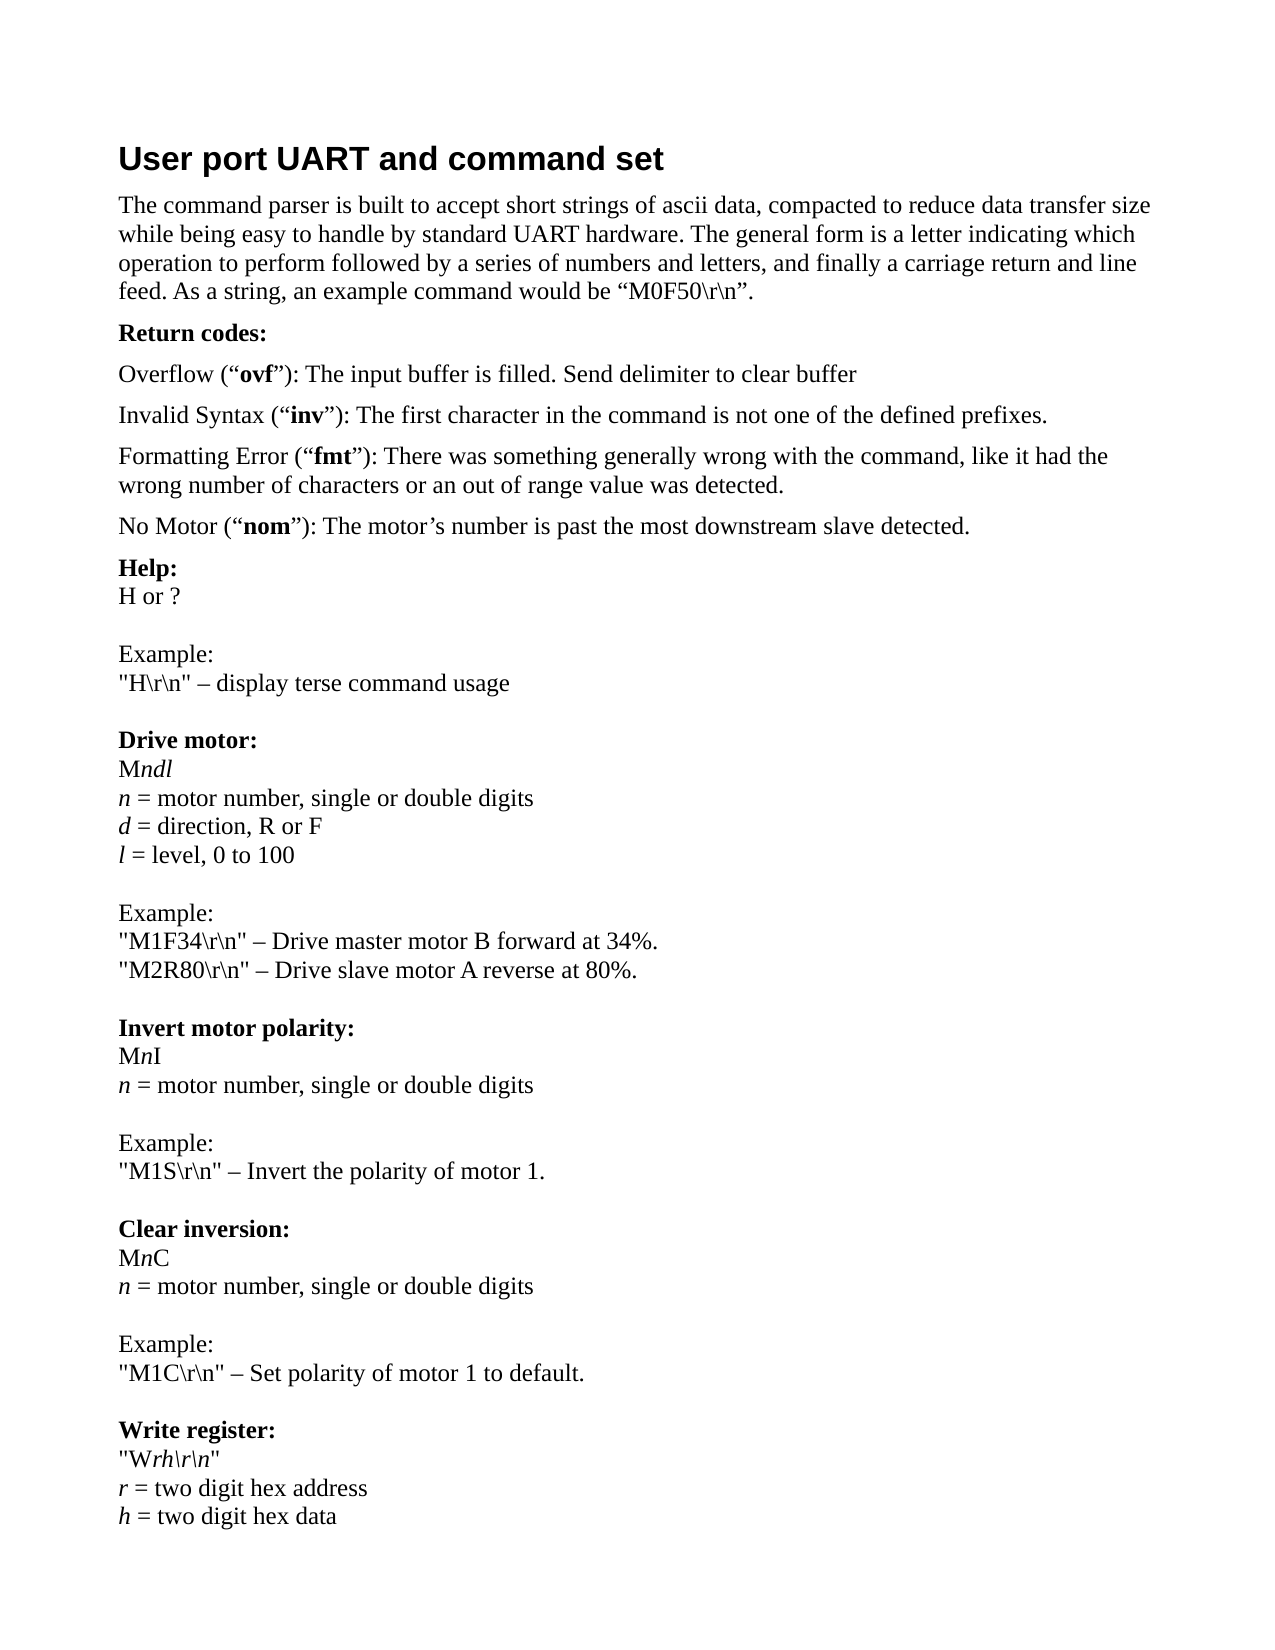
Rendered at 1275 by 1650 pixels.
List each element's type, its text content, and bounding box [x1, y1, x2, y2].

text d = direction, R or F [118, 811, 1157, 840]
text Formatting Error (“fmt”): There was something generally wrong with the command, like it had the wrong number of characters or an out of range value was detected. [118, 441, 1157, 499]
text l = level, 0 to 100 [118, 840, 1157, 869]
text n = motor number, single or double digits [118, 1070, 1157, 1099]
text "M1C\r\n" – Set polarity of motor 1 to default. [118, 1358, 1157, 1386]
text Clear inversion: [118, 1214, 1157, 1243]
text n = motor number, single or double digits [118, 783, 1157, 811]
text MnI [118, 1041, 1157, 1070]
text Return codes: [118, 318, 1157, 346]
text Example: [118, 639, 1157, 668]
text Invert motor polarity: [118, 1013, 1157, 1041]
text h = two digit hex data [118, 1501, 1157, 1530]
text "Wrh\r\n" [118, 1444, 1157, 1473]
text n = motor number, single or double digits [118, 1271, 1157, 1300]
text Write register: [118, 1415, 1157, 1444]
subtitle User port UART and command set [118, 139, 1157, 178]
text Help: [118, 553, 1157, 581]
text Example: [118, 898, 1157, 926]
text Example: [118, 1128, 1157, 1156]
text "M1S\r\n" – Invert the polarity of motor 1. [118, 1156, 1157, 1185]
text Invalid Syntax (“inv”): The first character in the command is not one of the defined prefixes. [118, 400, 1157, 429]
text H or ? [118, 581, 1157, 610]
text Example: [118, 1329, 1157, 1358]
text "H\r\n" – display terse command usage [118, 668, 1157, 696]
text MnC [118, 1243, 1157, 1271]
text Mndl [118, 754, 1157, 783]
text "M2R80\r\n" – Drive slave motor A reverse at 80%. [118, 955, 1157, 984]
text No Motor (“nom”): The motor’s number is past the most downstream slave detected. [118, 511, 1157, 540]
text r = two digit hex address [118, 1473, 1157, 1501]
text The command parser is built to accept short strings of ascii data, compacted to reduce data transfer size while being easy to handle by standard UART hardware. The general form is a letter indicating which operation to perform followed by a series of numbers and letters, and finally a carriage return and line feed. As a string, an example command would be “M0F50\r\n”. [118, 190, 1157, 305]
text Overflow (“ovf”): The input buffer is filled. Send delimiter to clear buffer [118, 359, 1157, 388]
text Drive motor: [118, 725, 1157, 754]
text "M1F34\r\n" – Drive master motor B forward at 34%. [118, 926, 1157, 955]
